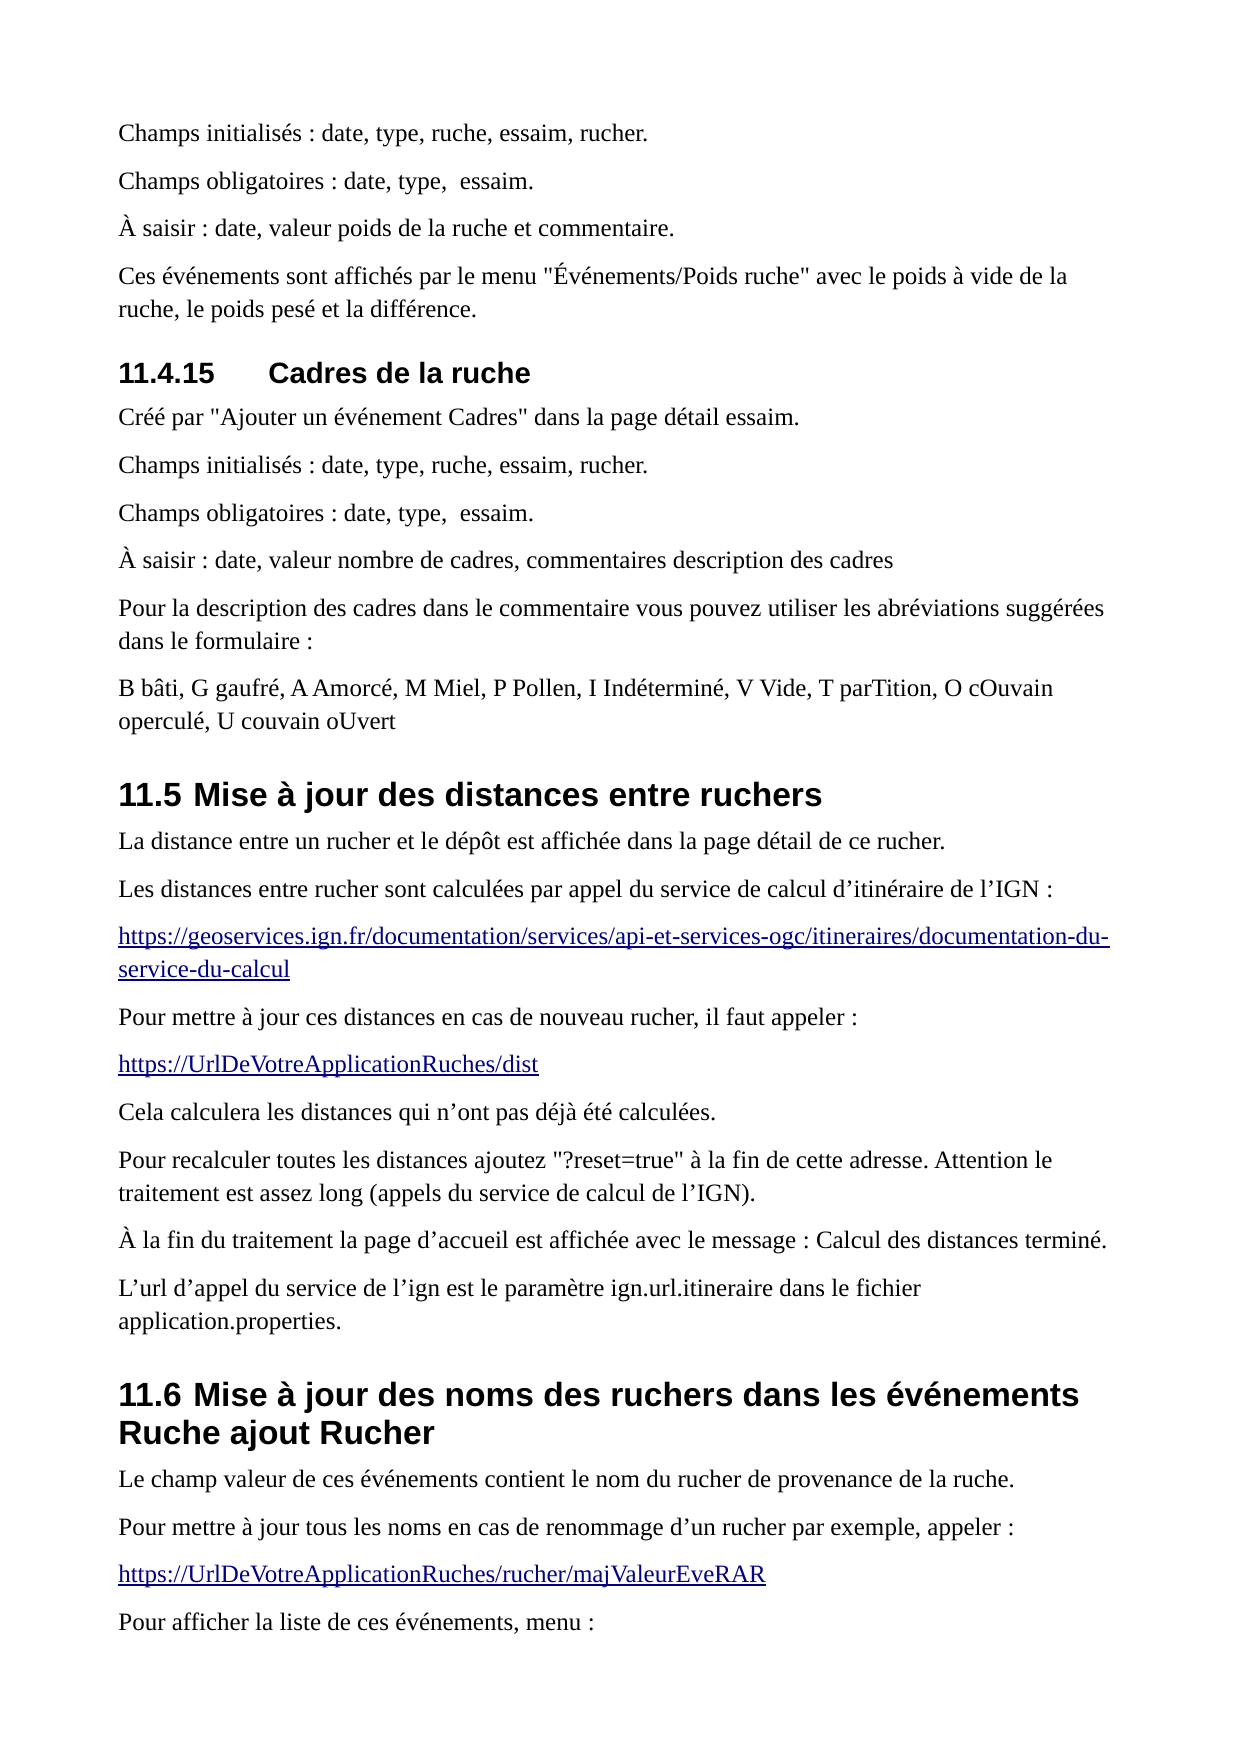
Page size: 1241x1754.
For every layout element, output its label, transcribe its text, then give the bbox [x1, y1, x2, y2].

text Champs obligatoires : date, type, essaim. [118, 166, 1122, 194]
text Créé par "Ajouter un événement Cadres" dans la page détail essaim. [118, 402, 1122, 431]
text https://geoservices.ign.fr/documentation/services/api-et-services-ogc/itineraires/documentation-du-service-du-calcul [118, 921, 1122, 983]
text Les distances entre rucher sont calculées par appel du service de calcul d’itinéraire de l’IGN : [118, 874, 1122, 902]
text À la fin du traitement la page d’accueil est affichée avec le message : Calcul des distances terminé. [118, 1225, 1122, 1254]
text https://UrlDeVotreApplicationRuches/dist [118, 1049, 1122, 1078]
text La distance entre un rucher et le dépôt est affichée dans la page détail de ce rucher. [118, 826, 1122, 855]
text Pour afficher la liste de ces événements, menu : [118, 1607, 1122, 1636]
text Pour la description des cadres dans le commentaire vous pouvez utiliser les abréviations suggérées dans le formulaire : [118, 593, 1122, 654]
text https://UrlDeVotreApplicationRuches/rucher/majValeurEveRAR [118, 1559, 1122, 1588]
text Champs initialisés : date, type, ruche, essaim, rucher. [118, 450, 1122, 479]
subtitle Cadres de la ruche [118, 356, 1122, 390]
text Pour mettre à jour ces distances en cas de nouveau rucher, il faut appeler : [118, 1002, 1122, 1031]
text Champs obligatoires : date, type, essaim. [118, 498, 1122, 526]
subtitle Mise à jour des noms des ruchers dans les événements Ruche ajout Rucher [118, 1374, 1122, 1452]
text À saisir : date, valeur nombre de cadres, commentaires description des cadres [118, 545, 1122, 574]
text Pour recalculer toutes les distances ajoutez "?reset=true" à la fin de cette adresse. Attention le traitement est assez long (appels du service de calcul de l’IGN). [118, 1145, 1122, 1206]
text Le champ valeur de ces événements contient le nom du rucher de provenance de la ruche. [118, 1464, 1122, 1493]
text À saisir : date, valeur poids de la ruche et commentaire. [118, 213, 1122, 242]
subtitle Mise à jour des distances entre ruchers [118, 775, 1122, 813]
text Cela calculera les distances qui n’ont pas déjà été calculées. [118, 1097, 1122, 1126]
text Ces événements sont affichés par le menu "Événements/Poids ruche" avec le poids à vide de la ruche, le poids pesé et la différence. [118, 261, 1122, 323]
text L’url d’appel du service de l’ign est le paramètre ign.url.itineraire dans le fichier application.properties. [118, 1273, 1122, 1335]
text B bâti, G gaufré, A Amorcé, M Miel, P Pollen, I Indéterminé, V Vide, T parTition, O cOuvain operculé, U couvain oUvert [118, 673, 1122, 735]
text Champs initialisés : date, type, ruche, essaim, rucher. [118, 118, 1122, 147]
text Pour mettre à jour tous les noms en cas de renommage d’un rucher par exemple, appeler : [118, 1512, 1122, 1541]
